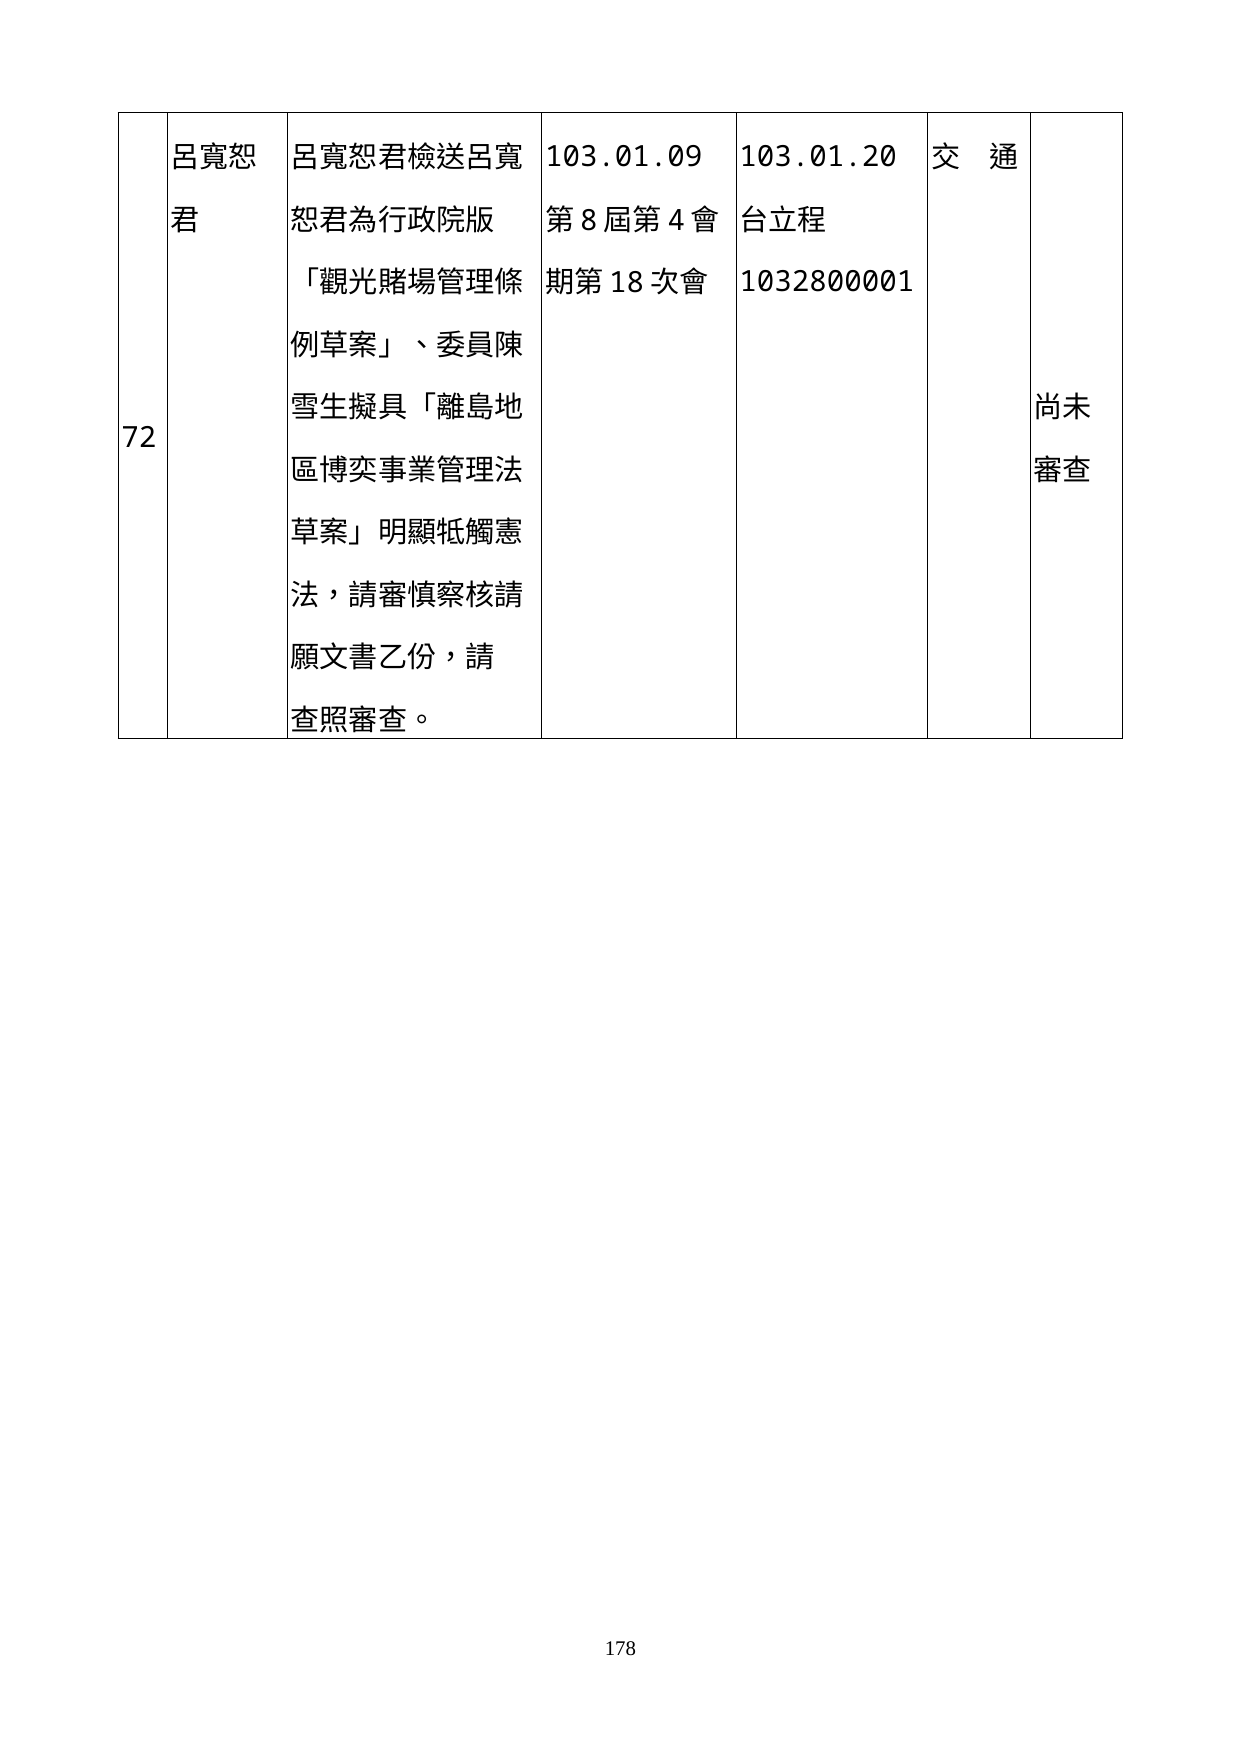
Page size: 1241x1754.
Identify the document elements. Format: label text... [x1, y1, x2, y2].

table_cell 103.01.09 第8屆第4會期第18次會 [542, 113, 736, 738]
table_cell 呂寬恕君檢送呂寬恕君為行政院版「觀光賭場管理條例草案」、委員陳雪生擬具「離島地區博奕事業管理法草案」明顯牴觸憲法，請審慎察核請願文書乙份，請 查照審查。 [288, 113, 541, 738]
table_cell 103.01.20 台立程1032800001 [737, 113, 927, 738]
table_cell 72 [119, 113, 167, 738]
table_cell 交 通 [928, 113, 1030, 738]
table_cell 尚未審查 [1031, 113, 1122, 738]
table_cell 呂寬恕君 [168, 113, 287, 738]
